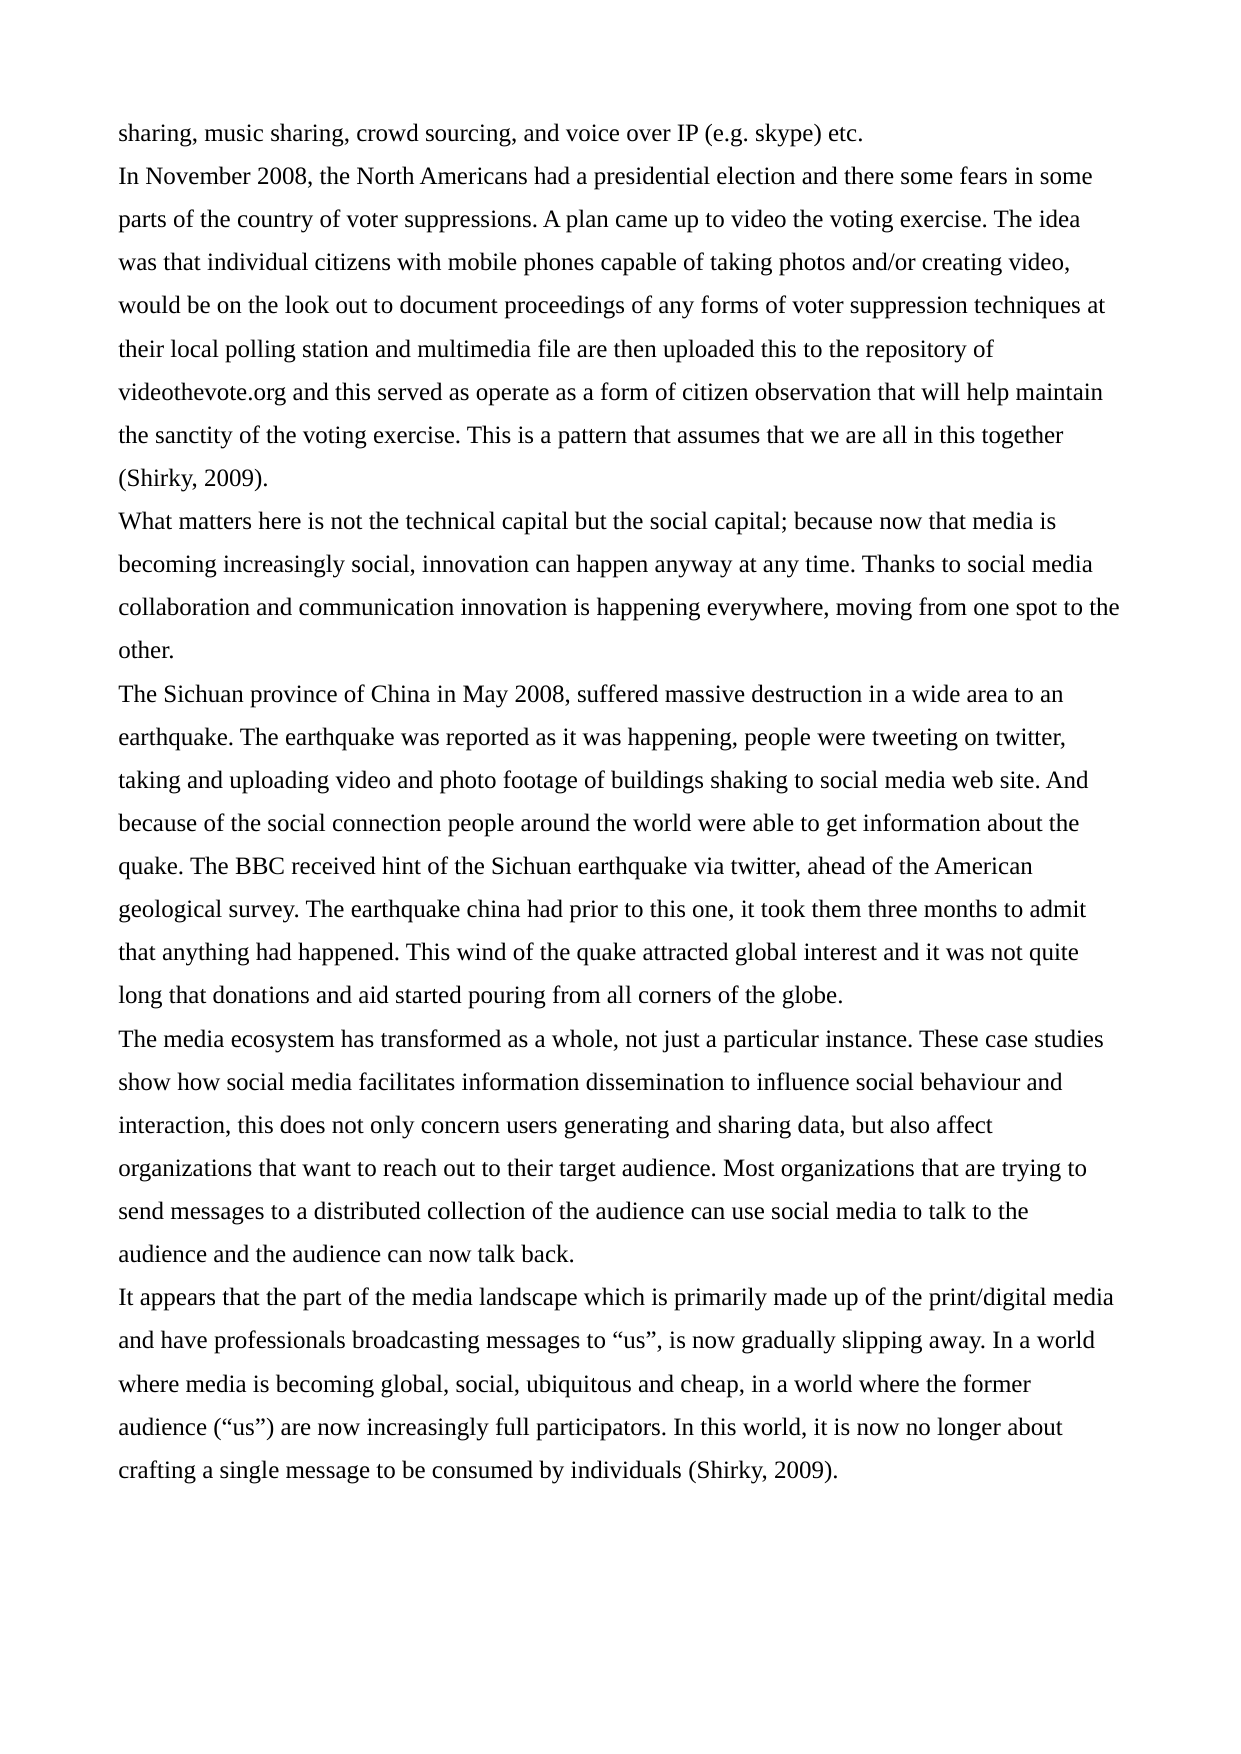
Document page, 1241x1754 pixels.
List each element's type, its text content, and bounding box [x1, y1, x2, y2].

text In November 2008, the North Americans had a presidential election and there some fears in some parts of the country of voter suppressions. A plan came up to video the voting exercise. The idea was that individual citizens with mobile phones capable of taking photos and/or creating video, would be on the look out to document proceedings of any forms of voter suppression techniques at their local polling station and multimedia file are then uploaded this to the repository of videothevote.org and this served as operate as a form of citizen observation that will help maintain the sanctity of the voting exercise. This is a pattern that assumes that we are all in this together (Shirky, 2009). [118, 161, 1122, 492]
text What matters here is not the technical capital but the social capital; because now that media is becoming increasingly social, innovation can happen anyway at any time. Thanks to social media collaboration and communication innovation is happening everywhere, moving from one spot to the other. [118, 506, 1122, 664]
text The Sichuan province of China in May 2008, suffered massive destruction in a wide area to an earthquake. The earthquake was reported as it was happening, people were tweeting on twitter, taking and uploading video and photo footage of buildings shaking to social media web site. And because of the social connection people around the world were able to get information about the quake. The BBC received hint of the Sichuan earthquake via twitter, ahead of the American geological survey. The earthquake china had prior to this one, it took them three months to admit that anything had happened. This wind of the quake attracted global interest and it was not quite long that donations and aid started pouring from all corners of the globe. [118, 679, 1122, 1009]
text sharing, music sharing, crowd sourcing, and voice over IP (e.g. skype) etc. [118, 118, 1122, 147]
text It appears that the part of the media landscape which is primarily made up of the print/digital media and have professionals broadcasting messages to “us”, is now gradually slipping away. In a world where media is becoming global, social, ubiquitous and cheap, in a world where the former audience (“us”) are now increasingly full participators. In this world, it is now no longer about crafting a single message to be consumed by individuals (Shirky, 2009). [118, 1282, 1122, 1484]
text The media ecosystem has transformed as a whole, not just a particular instance. These case studies show how social media facilitates information dissemination to influence social behaviour and interaction, this does not only concern users generating and sharing data, but also affect organizations that want to reach out to their target audience. Most organizations that are trying to send messages to a distributed collection of the audience can use social media to talk to the audience and the audience can now talk back. [118, 1024, 1122, 1268]
